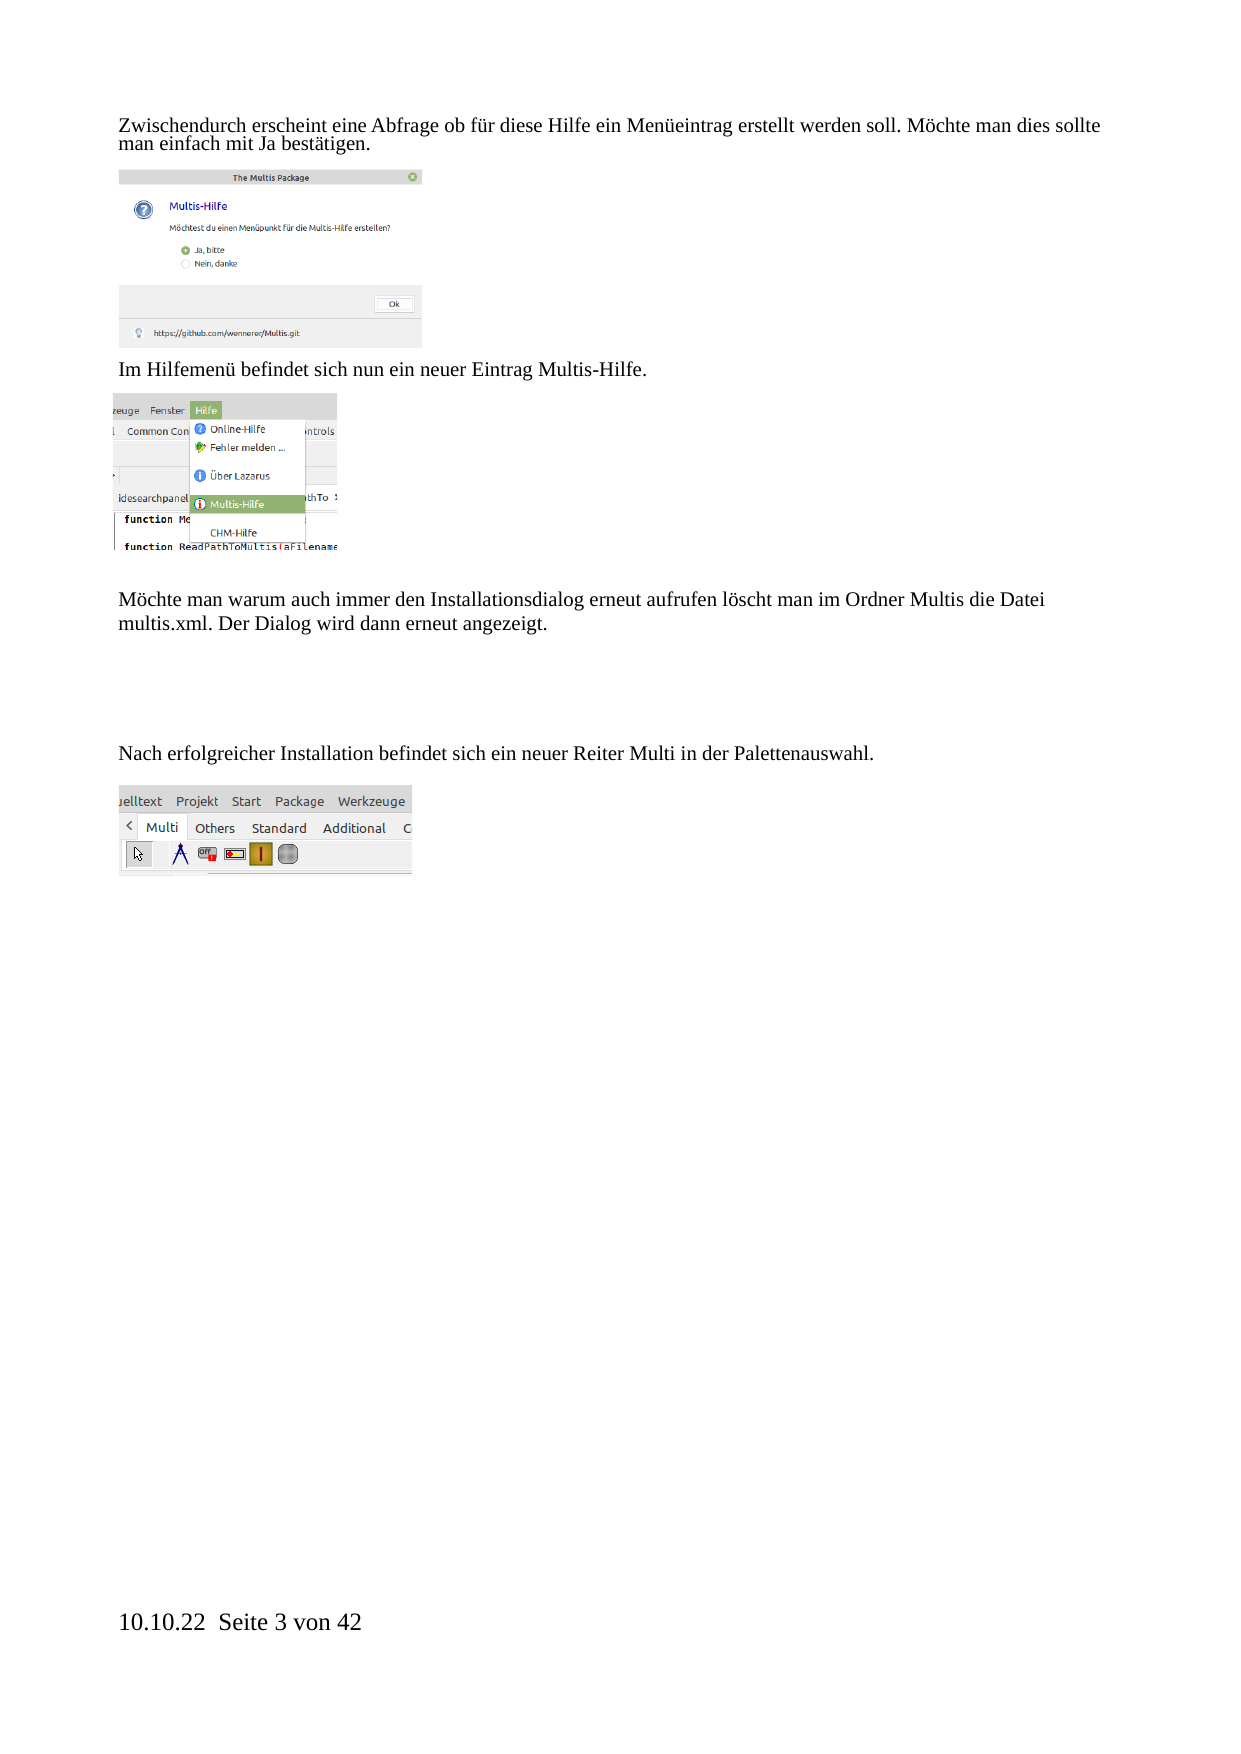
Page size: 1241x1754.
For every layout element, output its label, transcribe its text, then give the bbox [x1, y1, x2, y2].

picture [112, 393, 338, 550]
text Nach erfolgreicher Installation befindet sich ein neuer Reiter Multi in der Palettenauswahl. [118, 747, 1122, 764]
text Möchte man warum auch immer den Installationsdialog erneut aufrufen löscht man im Ordner Multis die Datei multis.xml. Der Dialog wird dann erneut angezeigt. [118, 588, 1122, 635]
picture [118, 785, 413, 876]
text Zwischendurch erscheint eine Abfrage ob für diese Hilfe ein Menüeintrag erstellt werden soll. Möchte man dies sollte man einfach mit Ja bestätigen. [118, 118, 1122, 153]
picture [118, 169, 423, 348]
text Im Hilfemenü befindet sich nun ein neuer Eintrag Multis-Hilfe. [118, 362, 1122, 379]
